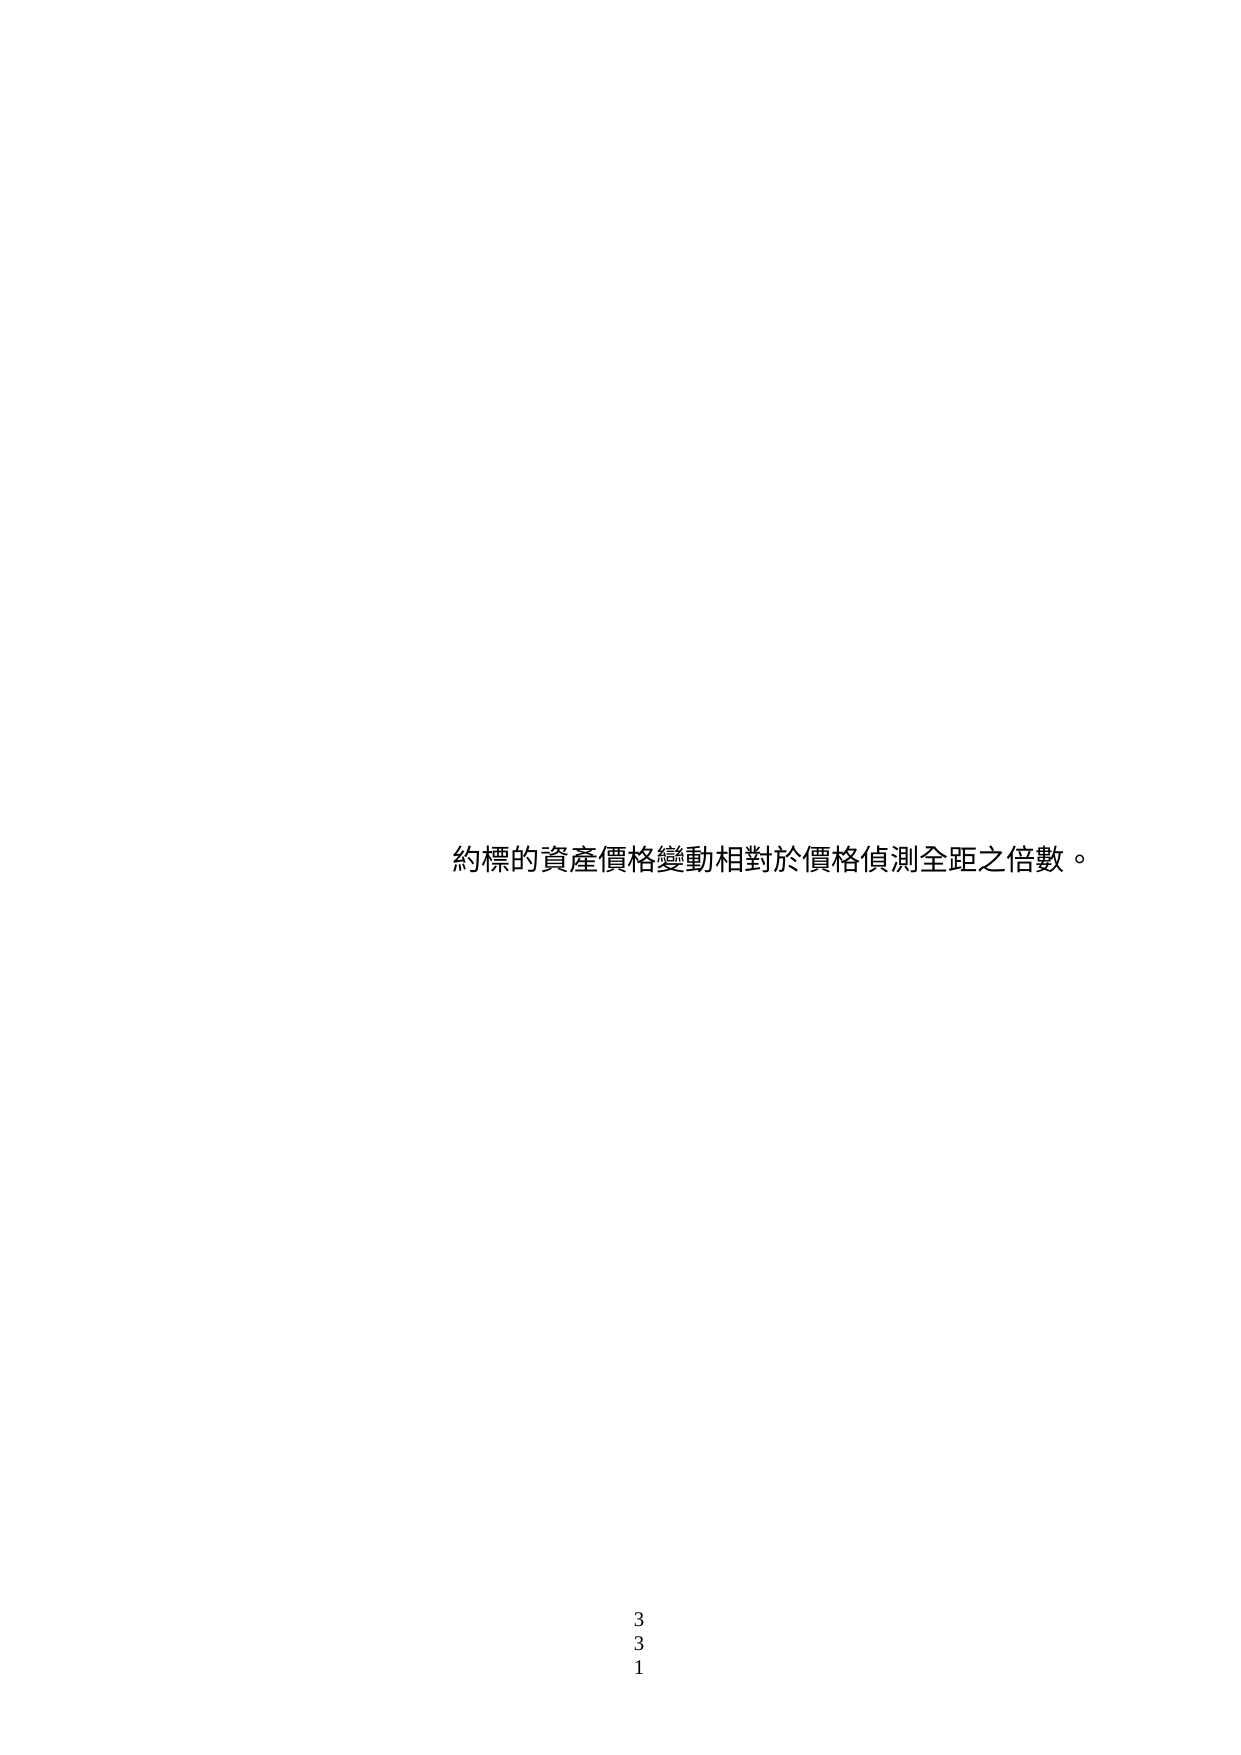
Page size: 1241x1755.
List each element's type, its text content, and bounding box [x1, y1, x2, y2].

text 約標的資產價格變動相對於價格偵測全距之倍數。 [452, 816, 1106, 879]
